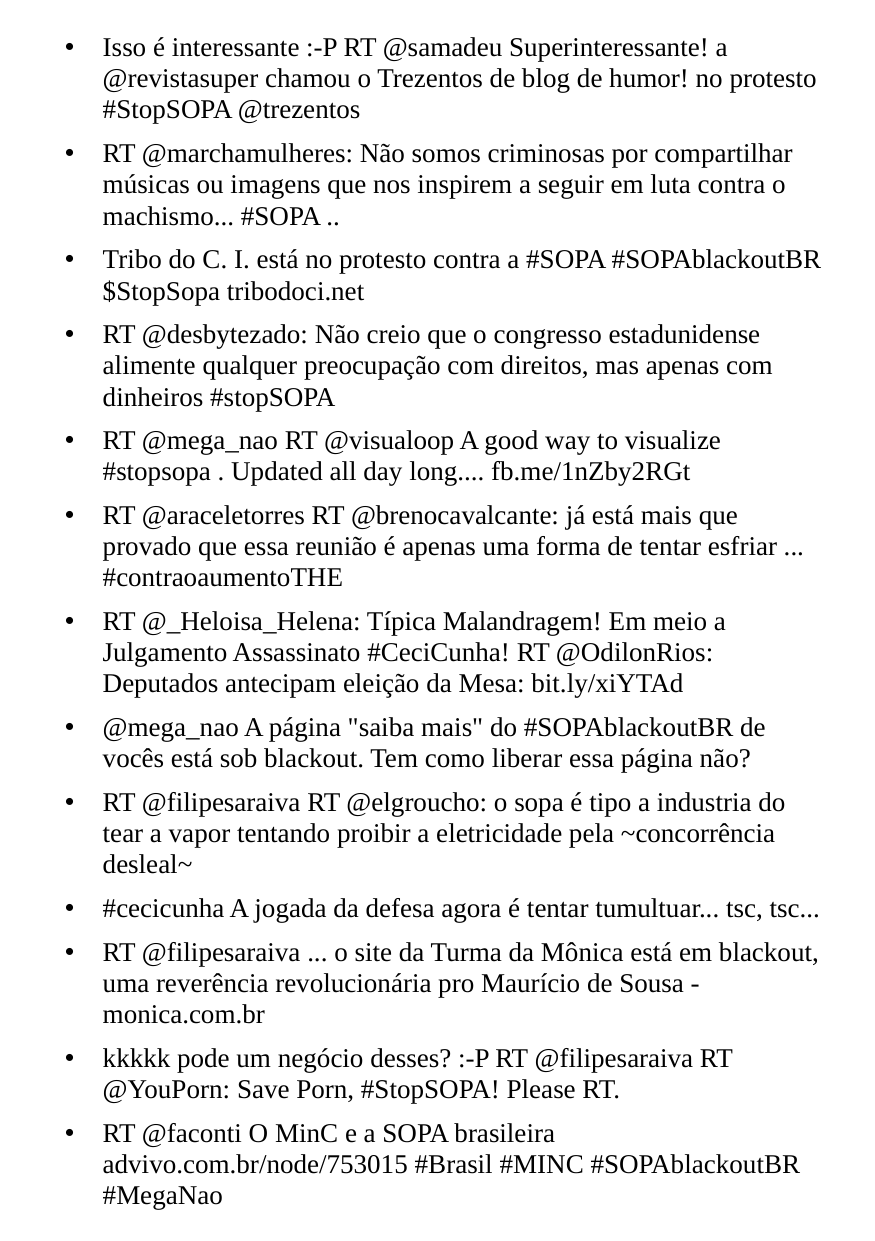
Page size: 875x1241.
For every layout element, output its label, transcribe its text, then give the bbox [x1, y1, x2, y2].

list kkkkk pode um negócio desses? :-P RT @filipesaraiva RT @YouPorn: Save Porn, #StopSOPA! Please RT. [65, 1042, 832, 1104]
list RT @_Heloisa_Helena: Típica Malandragem! Em meio a Julgamento Assassinato #CeciCunha! RT @OdilonRios: Deputados antecipam eleição da Mesa: bit.ly/xiYTAd [65, 605, 832, 699]
list Isso é interessante :-P RT @samadeu Superinteressante! a @revistasuper chamou o Trezentos de blog de humor! no protesto #StopSOPA @trezentos [65, 31, 832, 125]
list RT @mega_nao RT @visualoop A good way to visualize #stopsopa . Updated all day long.... fb.me/1nZby2RGt [65, 424, 832, 487]
list Tribo do C. I. está no protesto contra a #SOPA #SOPAblackoutBR $StopSopa tribodoci.net [65, 243, 832, 306]
list RT @marchamulheres: Não somos criminosas por compartilhar músicas ou imagens que nos inspirem a seguir em luta contra o machismo... #SOPA .. [65, 137, 832, 231]
list #cecicunha A jogada da defesa agora é tentar tumultuar... tsc, tsc... [65, 892, 832, 923]
list RT @filipesaraiva RT @elgroucho: o sopa é tipo a industria do tear a vapor tentando proibir a eletricidade pela ~concorrência desleal~ [65, 786, 832, 880]
list @mega_nao A página "saiba mais" do #SOPAblackoutBR de vocês está sob blackout. Tem como liberar essa página não? [65, 711, 832, 774]
list RT @faconti O MinC e a SOPA brasileira advivo.com.br/node/753015 #Brasil #MINC #SOPAblackoutBR #MegaNao [65, 1117, 832, 1210]
list RT @filipesaraiva ... o site da Turma da Mônica está em blackout, uma reverência revolucionária pro Maurício de Sousa - monica.com.br [65, 936, 832, 1029]
list RT @desbytezado: Não creio que o congresso estadunidense alimente qualquer preocupação com direitos, mas apenas com dinheiros #stopSOPA [65, 318, 832, 412]
list RT @araceletorres RT @brenocavalcante: já está mais que provado que essa reunião é apenas uma forma de tentar esfriar ... #contraoaumentoTHE [65, 499, 832, 593]
